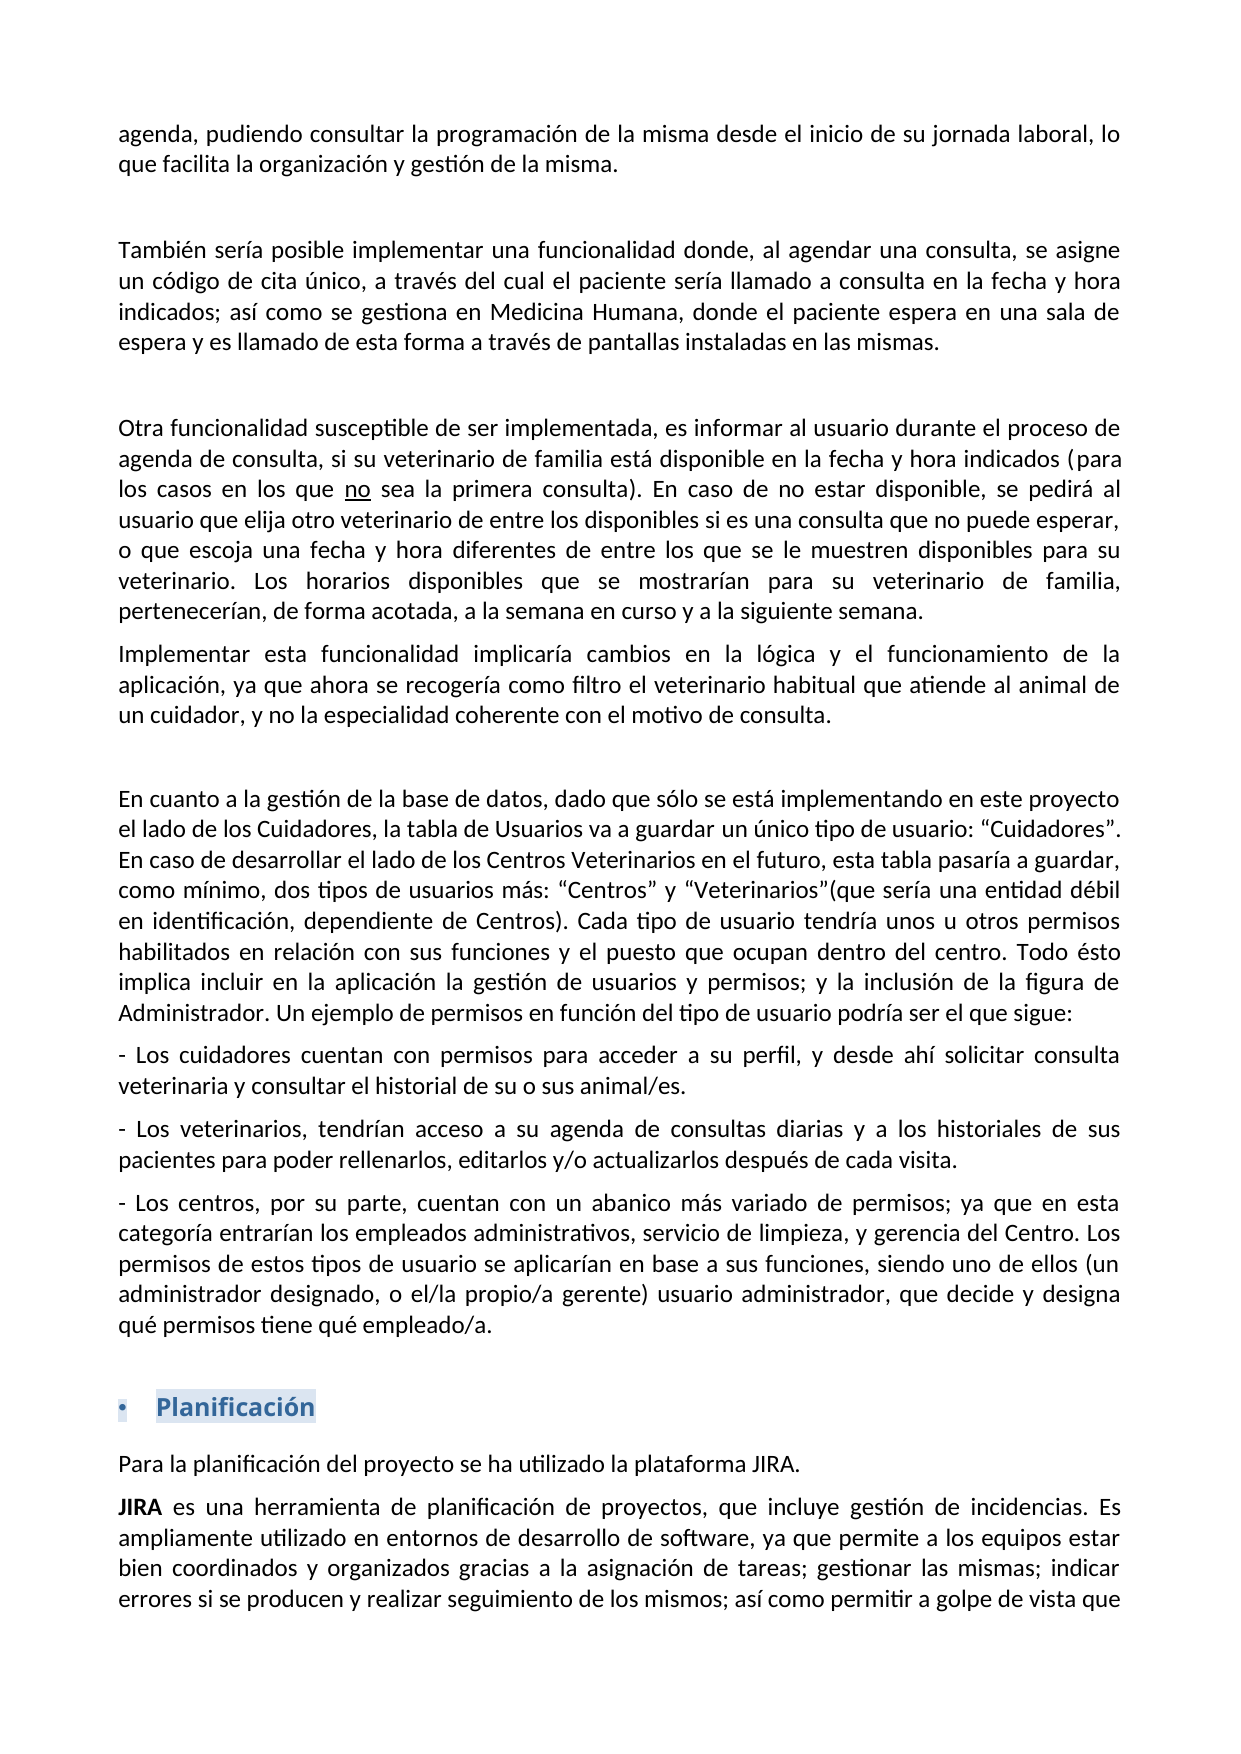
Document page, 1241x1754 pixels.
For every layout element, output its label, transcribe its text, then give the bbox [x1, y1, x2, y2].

text JIRA es una herramienta de planificación de proyectos, que incluye gestión de incidencias. Es ampliamente utilizado en entornos de desarrollo de software, ya que permite a los equipos estar bien coordinados y organizados gracias a la asignación de tareas; gestionar las mismas; indicar errores si se producen y realizar seguimiento de los mismos; así como permitir a golpe de vista que [118, 1491, 1122, 1613]
text También sería posible implementar una funcionalidad donde, al agendar una consulta, se asigne un código de cita único, a través del cual el paciente sería llamado a consulta en la fecha y hora indicados; así como se gestiona en Medicina Humana, donde el paciente espera en una sala de espera y es llamado de esta forma a través de pantallas instaladas en las mismas. [118, 235, 1122, 357]
text - Los cuidadores cuentan con permisos para acceder a su perfil, y desde ahí solicitar consulta veterinaria y consultar el historial de su o sus animal/es. [118, 1040, 1122, 1101]
list Planificación [118, 1389, 1122, 1423]
text Implementar esta funcionalidad implicaría cambios en la lógica y el funcionamiento de la aplicación, ya que ahora se recogería como filtro el veterinario habitual que atiende al animal de un cuidador, y no la especialidad coherente con el motivo de consulta. [118, 638, 1122, 730]
text - Los veterinarios, tendrían acceso a su agenda de consultas diarias y a los historiales de sus pacientes para poder rellenarlos, editarlos y/o actualizarlos después de cada visita. [118, 1113, 1122, 1174]
text agenda, pudiendo consultar la programación de la misma desde el inicio de su jornada laboral, lo que facilita la organización y gestión de la misma. [118, 118, 1122, 179]
text En cuanto a la gestión de la base de datos, dado que sólo se está implementando en este proyecto el lado de los Cuidadores, la tabla de Usuarios va a guardar un único tipo de usuario: “Cuidadores”. En caso de desarrollar el lado de los Centros Veterinarios en el futuro, esta tabla pasaría a guardar, como mínimo, dos tipos de usuarios más: “Centros” y “Veterinarios”(que sería una entidad débil en identificación, dependiente de Centros). Cada tipo de usuario tendría unos u otros permisos habilitados en relación con sus funciones y el puesto que ocupan dentro del centro. Todo ésto implica incluir en la aplicación la gestión de usuarios y permisos; y la inclusión de la figura de Administrador. Un ejemplo de permisos en función del tipo de usuario podría ser el que sigue: [118, 783, 1122, 1027]
text - Los centros, por su parte, cuentan con un abanico más variado de permisos; ya que en esta categoría entrarían los empleados administrativos, servicio de limpieza, y gerencia del Centro. Los permisos de estos tipos de usuario se aplicarían en base a sus funciones, siendo uno de ellos (un administrador designado, o el/la propio/a gerente) usuario administrador, que decide y designa qué permisos tiene qué empleado/a. [118, 1187, 1122, 1339]
text Para la planificación del proyecto se ha utilizado la plataforma JIRA. [118, 1448, 1122, 1479]
text Otra funcionalidad susceptible de ser implementada, es informar al usuario durante el proceso de agenda de consulta, si su veterinario de familia está disponible en la fecha y hora indicados (para los casos en los que no sea la primera consulta). En caso de no estar disponible, se pedirá al usuario que elija otro veterinario de entre los disponibles si es una consulta que no puede esperar, o que escoja una fecha y hora diferentes de entre los que se le muestren disponibles para su veterinario. Los horarios disponibles que se mostrarían para su veterinario de familia, pertenecerían, de forma acotada, a la semana en curso y a la siguiente semana. [118, 412, 1122, 626]
